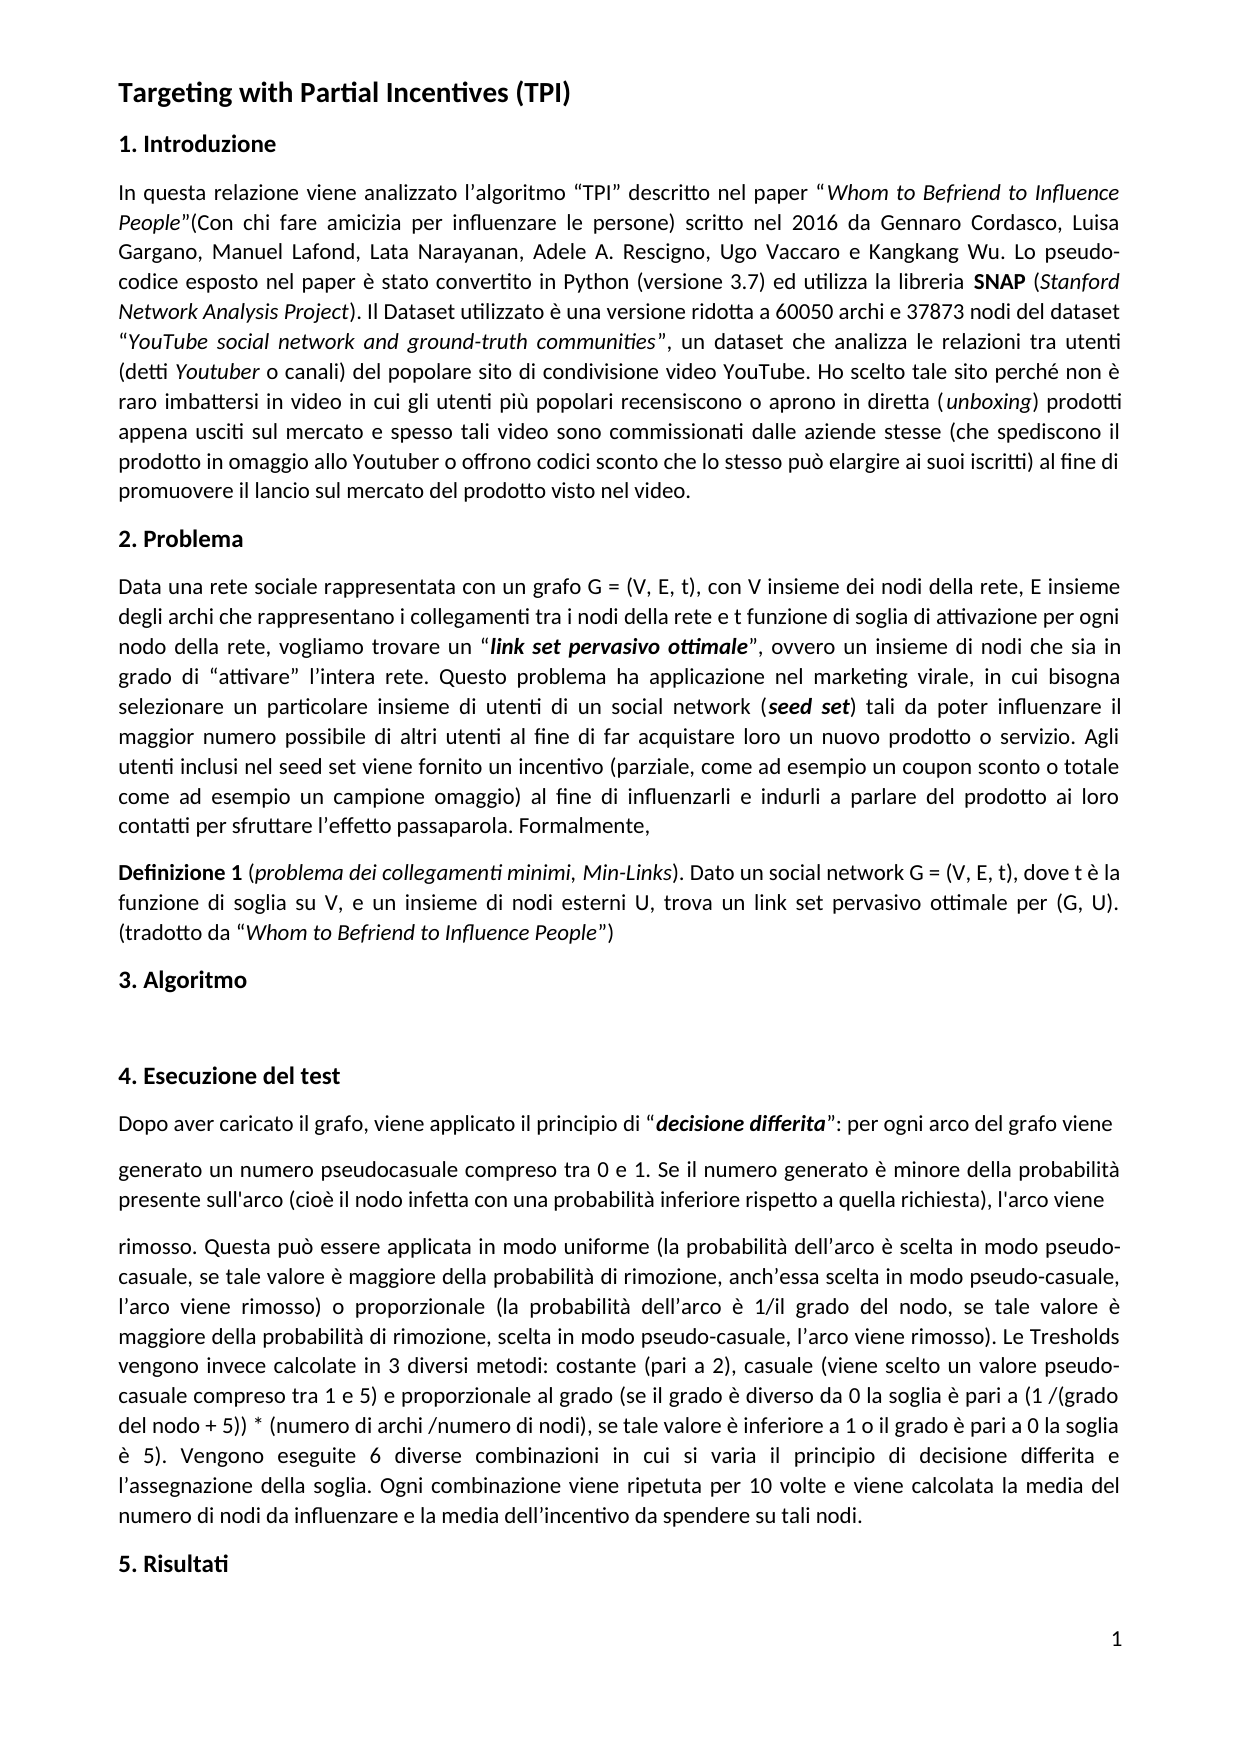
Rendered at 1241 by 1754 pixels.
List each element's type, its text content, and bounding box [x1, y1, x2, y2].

text Dopo aver caricato il grafo, viene applicato il principio di “decisione differita”: per ogni arco del grafo viene [118, 1109, 1122, 1137]
text generato un numero pseudocasuale compreso tra 0 e 1. Se il numero generato è minore della probabilità presente sull'arco (cioè il nodo infetta con una probabilità inferiore rispetto a quella richiesta), l'arco viene [118, 1156, 1122, 1213]
text Targeting with Partial Incentives (TPI) [118, 74, 1122, 109]
text 2. Problema [118, 523, 1122, 554]
text In questa relazione viene analizzato l’algoritmo “TPI” descritto nel paper “Whom to Befriend to Influence People”(Con chi fare amicizia per influenzare le persone) scritto nel 2016 da Gennaro Cordasco, Luisa Gargano, Manuel Lafond, Lata Narayanan, Adele A. Rescigno, Ugo Vaccaro e Kangkang Wu. Lo pseudo-codice esposto nel paper è stato convertito in Python (versione 3.7) ed utilizza la libreria SNAP (Stanford Network Analysis Project). Il Dataset utilizzato è una versione ridotta a 60050 archi e 37873 nodi del dataset “YouTube social network and ground-truth communities”, un dataset che analizza le relazioni tra utenti (detti Youtuber o canali) del popolare sito di condivisione video YouTube. Ho scelto tale sito perché non è raro imbattersi in video in cui gli utenti più popolari recensiscono o aprono in diretta (unboxing) prodotti appena usciti sul mercato e spesso tali video sono commissionati dalle aziende stesse (che spediscono il prodotto in omaggio allo Youtuber o offrono codici sconto che lo stesso può elargire ai suoi iscritti) al fine di promuovere il lancio sul mercato del prodotto visto nel video. [118, 178, 1122, 505]
text 3. Algoritmo [118, 964, 1122, 994]
text rimosso. Questa può essere applicata in modo uniforme (la probabilità dell’arco è scelta in modo pseudo-casuale, se tale valore è maggiore della probabilità di rimozione, anch’essa scelta in modo pseudo-casuale, l’arco viene rimosso) o proporzionale (la probabilità dell’arco è 1/il grado del nodo, se tale valore è maggiore della probabilità di rimozione, scelta in modo pseudo-casuale, l’arco viene rimosso). Le Tresholds vengono invece calcolate in 3 diversi metodi: costante (pari a 2), casuale (viene scelto un valore pseudo-casuale compreso tra 1 e 5) e proporzionale al grado (se il grado è diverso da 0 la soglia è pari a (1 /(grado del nodo + 5)) * (numero di archi /numero di nodi), se tale valore è inferiore a 1 o il grado è pari a 0 la soglia è 5). Vengono eseguite 6 diverse combinazioni in cui si varia il principio di decisione differita e l’assegnazione della soglia. Ogni combinazione viene ripetuta per 10 volte e viene calcolata la media del numero di nodi da influenzare e la media dell’incentivo da spendere su tali nodi. [118, 1232, 1122, 1529]
text 4. Esecuzione del test [118, 1060, 1122, 1090]
text Data una rete sociale rappresentata con un grafo G = (V, E, t), con V insieme dei nodi della rete, E insieme degli archi che rappresentano i collegamenti tra i nodi della rete e t funzione di soglia di attivazione per ogni nodo della rete, vogliamo trovare un “link set pervasivo ottimale”, ovvero un insieme di nodi che sia in grado di “attivare” l’intera rete. Questo problema ha applicazione nel marketing virale, in cui bisogna selezionare un particolare insieme di utenti di un social network (seed set) tali da poter influenzare il maggior numero possibile di altri utenti al fine di far acquistare loro un nuovo prodotto o servizio. Agli utenti inclusi nel seed set viene fornito un incentivo (parziale, come ad esempio un coupon sconto o totale come ad esempio un campione omaggio) al fine di influenzarli e indurli a parlare del prodotto ai loro contatti per sfruttare l’effetto passaparola. Formalmente, [118, 572, 1122, 840]
text 5. Risultati [118, 1548, 1122, 1578]
text 1. Introduzione [118, 128, 1122, 159]
text Definizione 1 (problema dei collegamenti minimi, Min-Links). Dato un social network G = (V, E, t), dove t è la funzione di soglia su V, e un insieme di nodi esterni U, trova un link set pervasivo ottimale per (G, U). (tradotto da “Whom to Befriend to Influence People”) [118, 858, 1122, 946]
